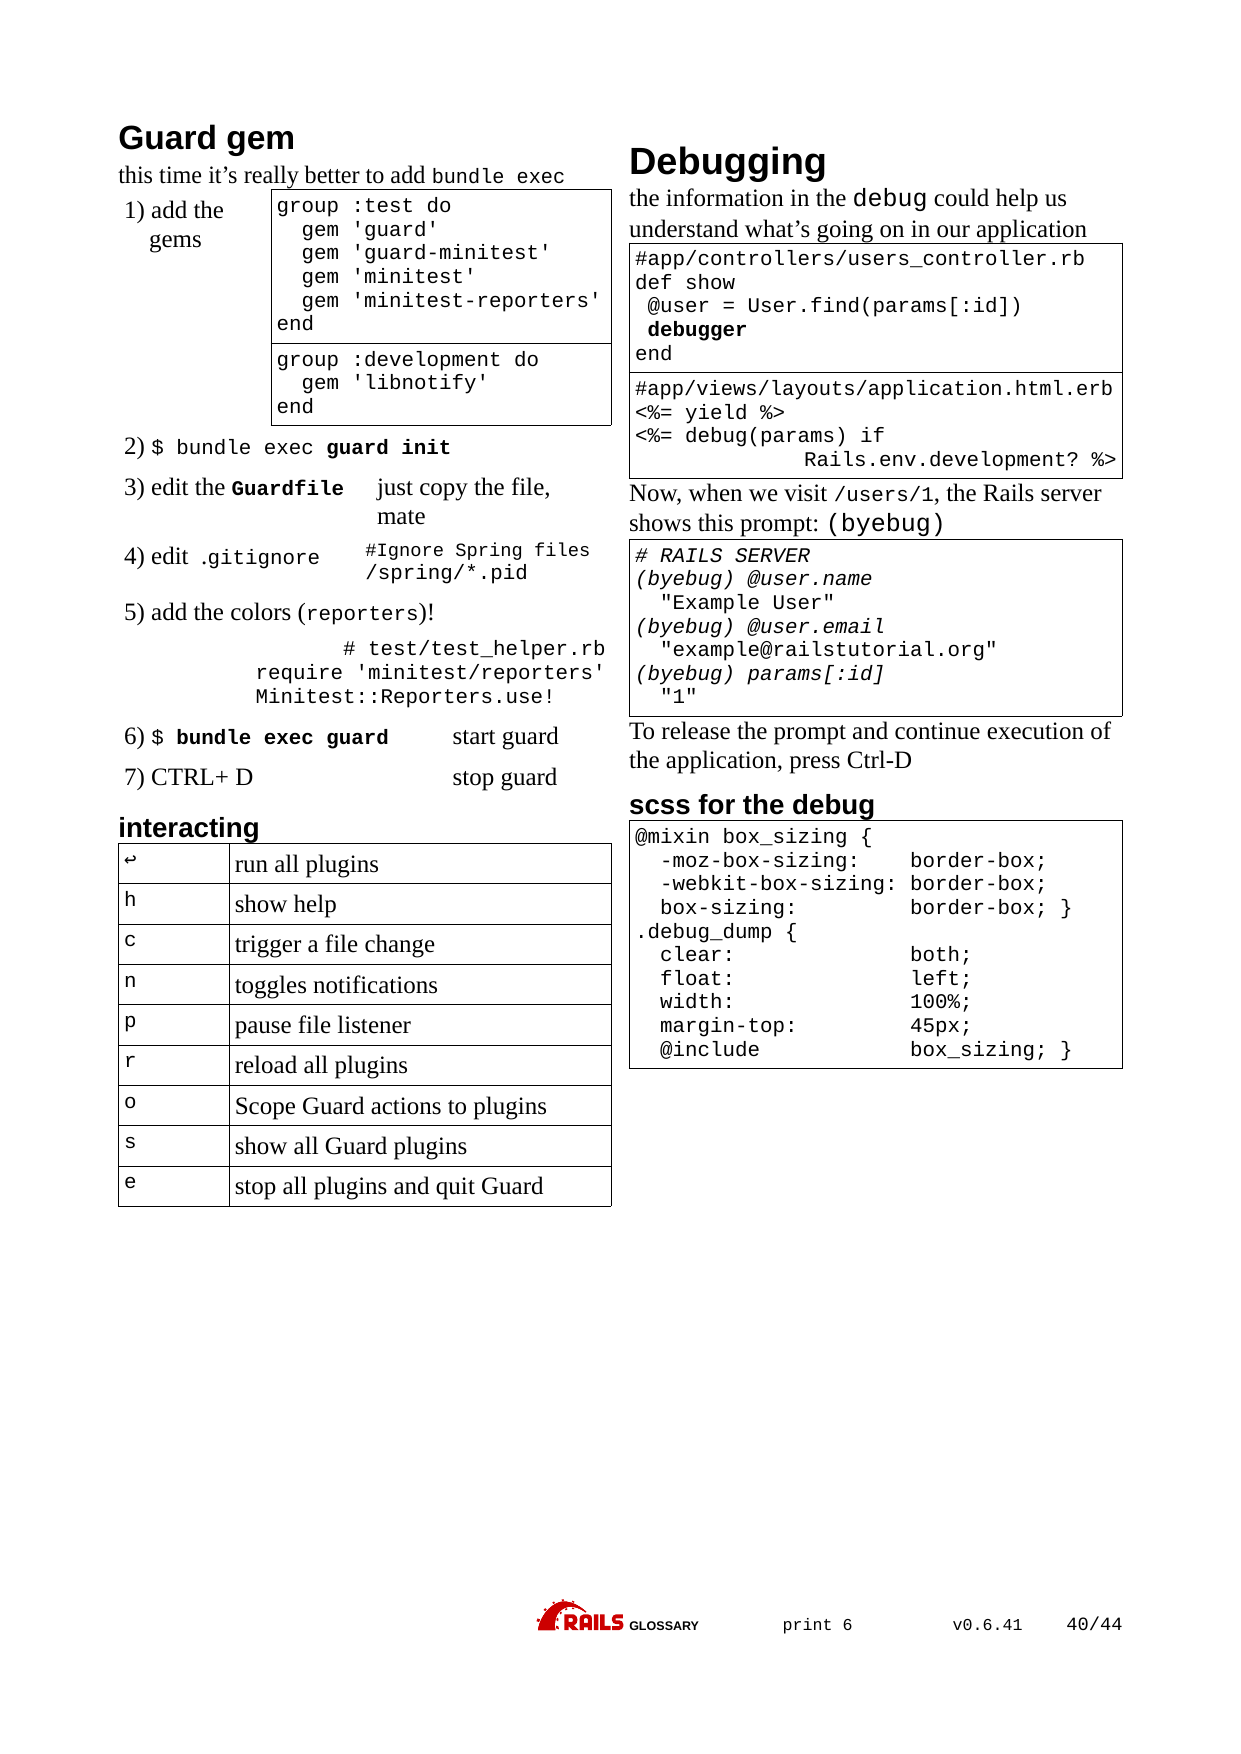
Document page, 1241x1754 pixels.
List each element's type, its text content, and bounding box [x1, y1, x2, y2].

table_cell [447, 592, 611, 633]
table_cell start guard [447, 715, 611, 756]
table_cell show all Guard plugins [230, 1126, 611, 1166]
table_header 1) add the gems [118, 189, 271, 343]
table_cell o [119, 1086, 229, 1125]
table_cell trigger a file change [230, 925, 611, 964]
table_cell r [119, 1046, 229, 1085]
subtitle scss for the debug [629, 788, 1122, 820]
table_cell toggles notifications [230, 965, 611, 1004]
table_cell show help [230, 884, 611, 924]
table_cell reload all plugins [230, 1046, 611, 1085]
table_cell c [119, 925, 229, 964]
subtitle Guard gem [118, 118, 611, 157]
table_cell p [119, 1005, 229, 1044]
text To release the prompt and continue execution of the application, press Ctrl-D [629, 717, 1122, 773]
table_header run all plugins [230, 844, 611, 883]
table_cell 6) $ bundle exec guard [118, 715, 447, 756]
table_cell #app/views/layouts/application.html.erb <%= yield %> <%= debug(params) if Rails.env.development? %> [630, 373, 1122, 478]
table_cell 5) add the colors (reporters)! [118, 592, 447, 633]
table_cell group :development do gem 'libnotify' end [272, 344, 611, 425]
text Now, when we visit /users/1, the Rails server shows this prompt: (byebug) [629, 479, 1122, 539]
subtitle interacting [118, 811, 611, 843]
table_cell h [119, 884, 229, 924]
table_cell [118, 343, 271, 425]
table_header ↩ [119, 844, 229, 883]
table_header group :test do gem 'guard' gem 'guard-minitest' gem 'minitest' gem 'minitest-reporters' end [272, 190, 611, 343]
table_header @mixin box_sizing { -moz-box-sizing: border-box; -webkit-box-sizing: border-box; box-sizing: border-box; } .debug_dump { clear: both; float: left; width: 100%; margin-top: 45px; @include box_sizing; } [630, 821, 1122, 1068]
table_cell Scope Guard actions to plugins [230, 1086, 611, 1125]
table_cell # test/test_helper.rb require 'minitest/reporters' Minitest::Reporters.use! [118, 633, 611, 715]
table_cell 3) edit the Guardfile [118, 466, 371, 535]
table_cell 4) edit .gitignore [118, 535, 359, 592]
table_cell stop all plugins and quit Guard [230, 1167, 611, 1206]
table_cell stop guard [447, 756, 611, 796]
table_cell 7) CTRL+ D [118, 756, 447, 796]
table_cell e [119, 1167, 229, 1206]
table_cell pause file listener [230, 1005, 611, 1044]
table_cell #Ignore Spring files /spring/*.pid [360, 535, 611, 592]
subtitle Debugging [629, 139, 1122, 183]
text the information in the debug could help us understand what’s going on in our application [629, 183, 1122, 242]
table_cell s [119, 1126, 229, 1166]
table_cell just copy the file, mate [371, 466, 611, 535]
text this time it’s really better to add bundle exec [118, 160, 611, 189]
table_header # RAILS SERVER (byebug) @user.name "Example User" (byebug) @user.email "example@railstutorial.org" (byebug) params[:id] "1" [630, 540, 1122, 716]
table_cell n [119, 965, 229, 1004]
table_cell 2) $ bundle exec guard init [118, 425, 611, 466]
table_header #app/controllers/users_controller.rb def show @user = User.find(params[:id]) debugger end [630, 244, 1122, 372]
